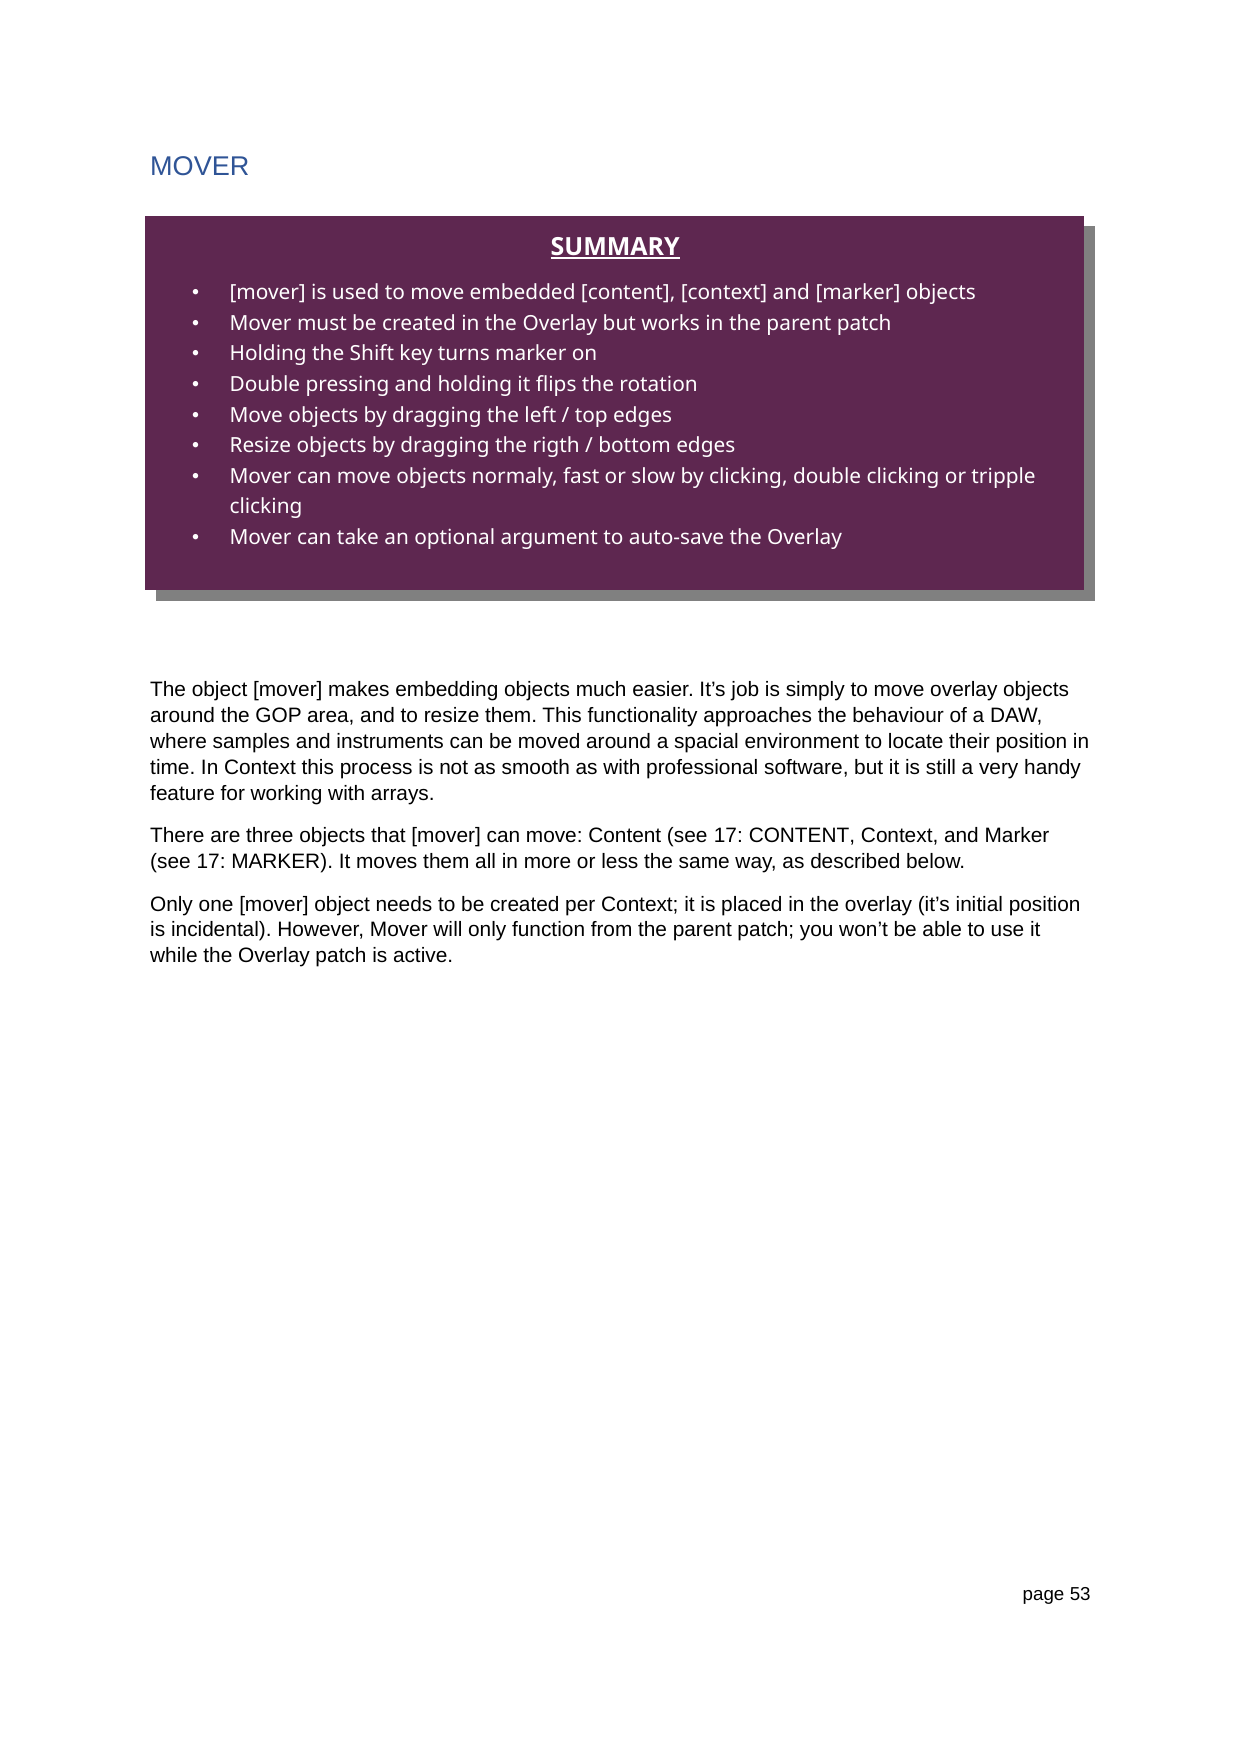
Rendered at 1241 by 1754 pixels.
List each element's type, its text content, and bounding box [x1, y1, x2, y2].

list Mover must be created in the Overlay but works in the parent patch [192, 308, 1075, 336]
list Double pressing and holding it flips the rotation [192, 369, 1075, 397]
list Resize objects by dragging the rigth / bottom edges [192, 430, 1075, 459]
list Holding the Shift key turns marker on [192, 338, 1075, 367]
text The object [mover] makes embedding objects much easier. It’s job is simply to move overlay objects around the GOP area, and to resize them. This functionality approaches the behaviour of a DAW, where samples and instruments can be moved around a spacial environment to locate their position in time. In Context this process is not as smooth as with professional software, but it is still a very handy feature for working with arrays. [150, 677, 1090, 804]
list Mover can take an optional argument to auto-save the Overlay [192, 522, 1075, 551]
list Mover can move objects normaly, fast or slow by clicking, double clicking or tripple clicking [192, 461, 1075, 520]
text Only one [mover] object needs to be created per Context; it is placed in the overlay (it’s initial position is incidental). However, Mover will only function from the parent patch; you won’t be able to use it while the Overlay patch is active. [150, 891, 1090, 967]
text There are three objects that [mover] can move: Content (see 17: CONTENT, Context, and Marker (see 17: MARKER). It moves them all in more or less the same way, as described below. [150, 823, 1090, 873]
subtitle SUMMARY [154, 229, 1075, 263]
list [mover] is used to move embedded [content], [context] and [marker] objects [192, 277, 1075, 306]
list Move objects by dragging the left / top edges [192, 400, 1075, 428]
subtitle MOVER [150, 150, 1090, 181]
